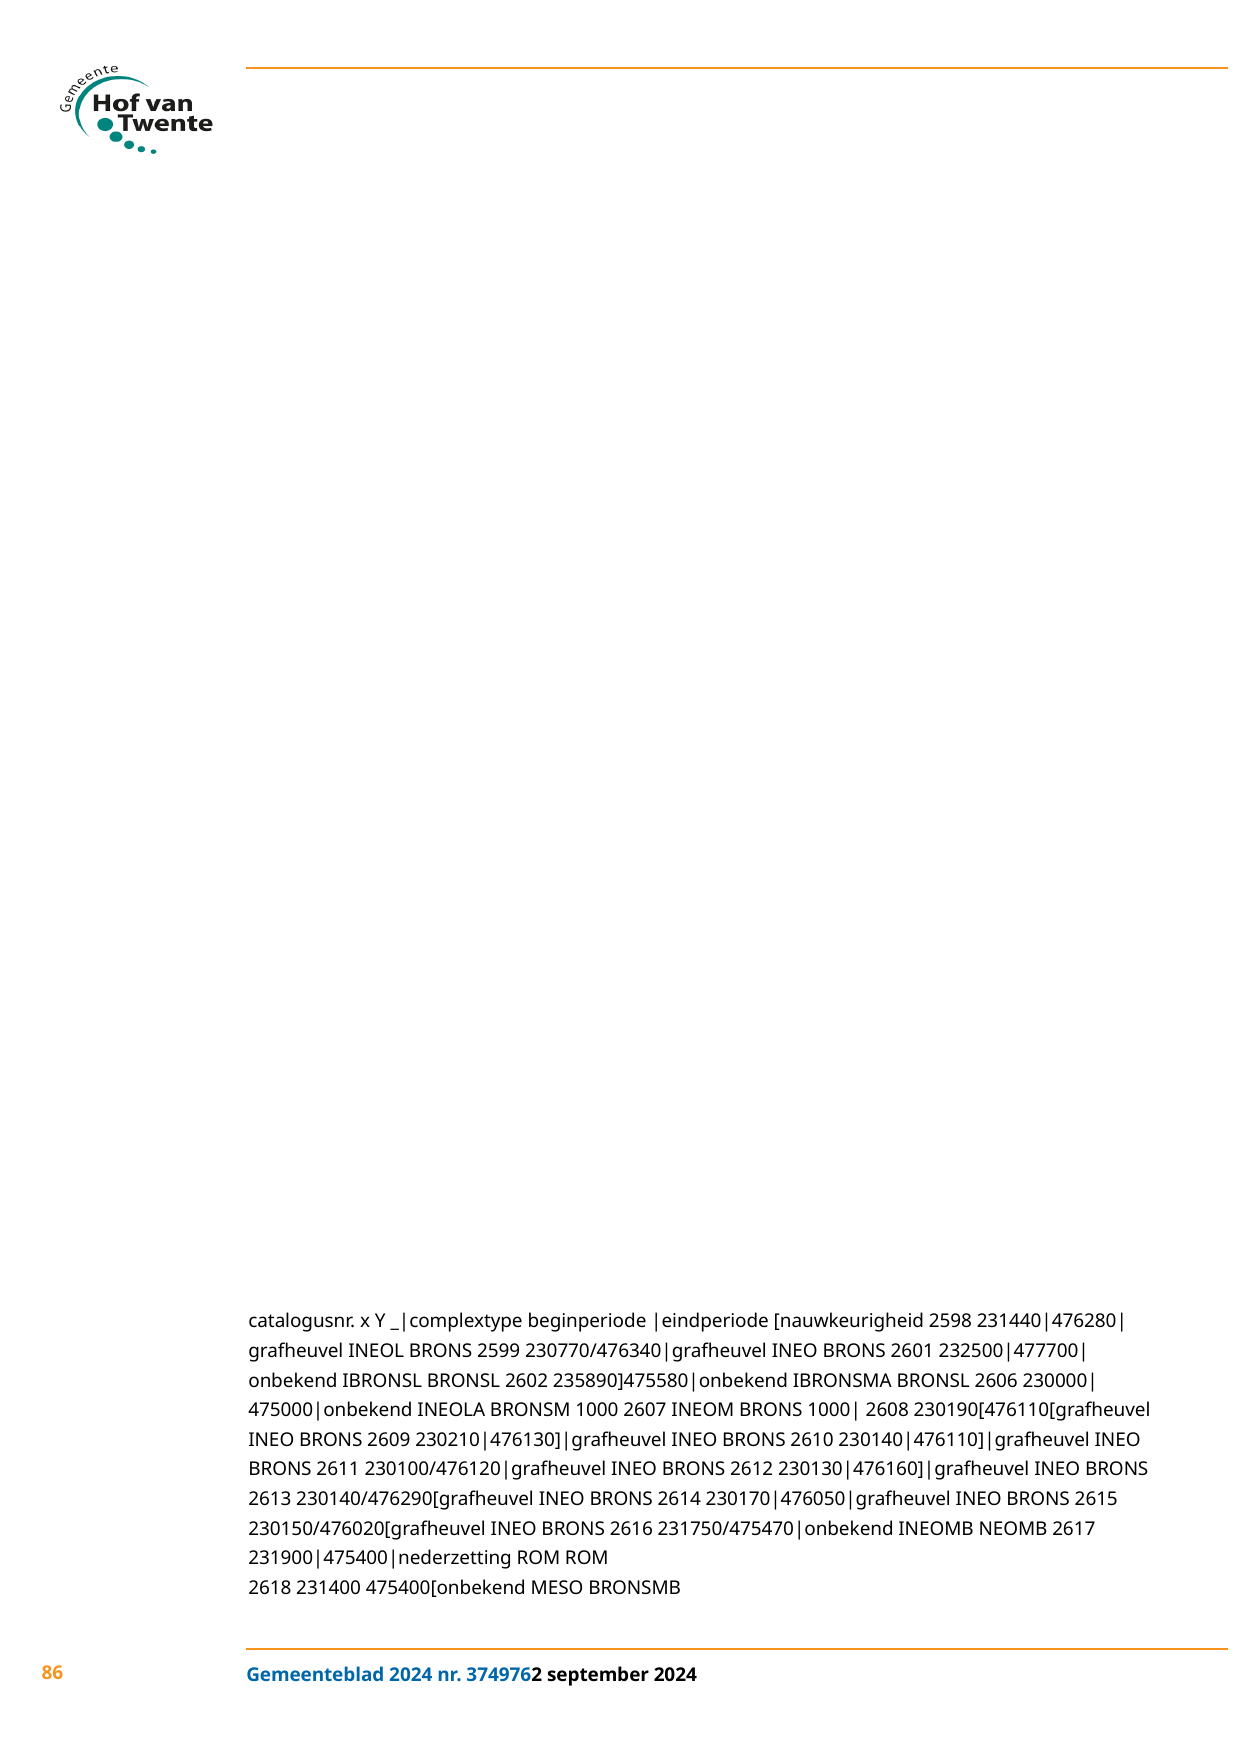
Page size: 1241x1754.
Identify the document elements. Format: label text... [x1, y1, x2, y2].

text 2618 231400 475400[onbekend MESO BRONSMB [248, 1574, 1152, 1600]
picture [41, 47, 231, 172]
text catalogusnr. x Y _|complextype beginperiode |eindperiode [nauwkeurigheid 2598 231440|476280|grafheuvel INEOL BRONS 2599 230770/476340|grafheuvel INEO BRONS 2601 232500|477700|onbekend IBRONSL BRONSL 2602 235890]475580|onbekend IBRONSMA BRONSL 2606 230000|475000|onbekend INEOLA BRONSM 1000 2607 INEOM BRONS 1000| 2608 230190[476110[grafheuvel INEO BRONS 2609 230210|476130]|grafheuvel INEO BRONS 2610 230140|476110]|grafheuvel INEO BRONS 2611 230100/476120|grafheuvel INEO BRONS 2612 230130|476160]|grafheuvel INEO BRONS 2613 230140/476290[grafheuvel INEO BRONS 2614 230170|476050|grafheuvel INEO BRONS 2615 230150/476020[grafheuvel INEO BRONS 2616 231750/475470|onbekend INEOMB NEOMB 2617 231900|475400|nederzetting ROM ROM [248, 1308, 1152, 1570]
